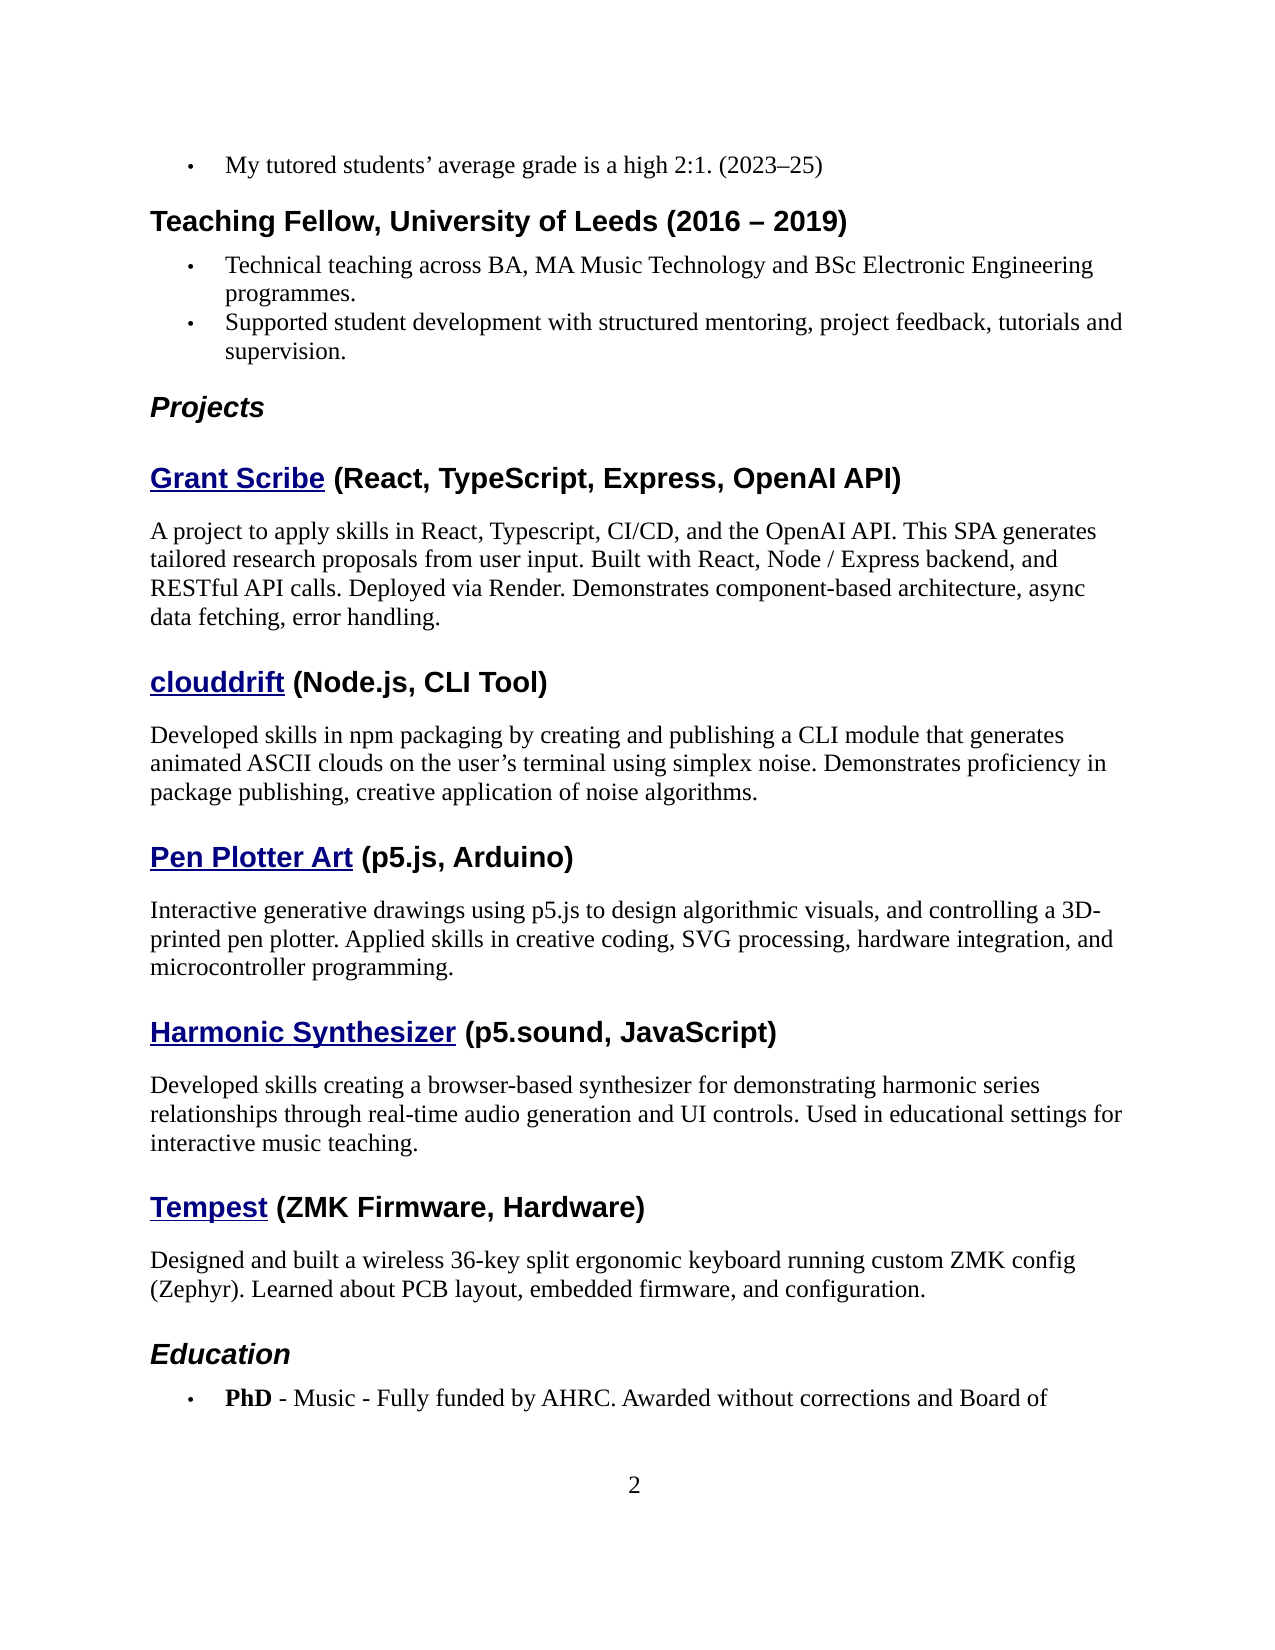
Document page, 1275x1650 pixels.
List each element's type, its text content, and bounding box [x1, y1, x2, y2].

subtitle Projects [150, 390, 1125, 423]
subtitle Education [150, 1337, 1125, 1370]
list Supported student development with structured mentoring, project feedback, tutorials and supervision. [187, 307, 1125, 365]
text Designed and built a wireless 36-key split ergonomic keyboard running custom ZMK config (Zephyr). Learned about PCB layout, embedded firmware, and configuration. [150, 1245, 1125, 1303]
text Developed skills in npm packaging by creating and publishing a CLI module that generates animated ASCII clouds on the user’s terminal using simplex noise. Demonstrates proficiency in package publishing, creative application of noise algorithms. [150, 720, 1125, 806]
text A project to apply skills in React, Typescript, CI/CD, and the OpenAI API. This SPA generates tailored research proposals from user input. Built with React, Node / Express backend, and RESTful API calls. Deployed via Render. Demonstrates component-based architecture, async data fetching, error handling. [150, 516, 1125, 631]
text Developed skills creating a browser-based synthesizer for demonstrating harmonic series relationships through real-time audio generation and UI controls. Used in educational settings for interactive music teaching. [150, 1070, 1125, 1156]
subtitle Grant Scribe (React, TypeScript, Express, OpenAI API) [150, 461, 1125, 494]
subtitle Teaching Fellow, University of Leeds (2016 – 2019) [150, 204, 1125, 237]
subtitle Harmonic Synthesizer (p5.sound, JavaScript) [150, 1015, 1125, 1049]
subtitle clouddrift (Node.js, CLI Tool) [150, 665, 1125, 698]
list Technical teaching across BA, MA Music Technology and BSc Electronic Engineering programmes. [187, 250, 1125, 307]
list PhD - Music - Fully funded by AHRC. Awarded without corrections and Board of [187, 1383, 1125, 1412]
text Interactive generative drawings using p5.js to design algorithmic visuals, and controlling a 3D-printed pen plotter. Applied skills in creative coding, SVG processing, hardware integration, and microcontroller programming. [150, 895, 1125, 981]
subtitle Pen Plotter Art (p5.js, Arduino) [150, 840, 1125, 873]
list My tutored students’ average grade is a high 2:1. (2023–25) [187, 150, 1125, 179]
subtitle Tempest (ZMK Firmware, Hardware) [150, 1190, 1125, 1224]
